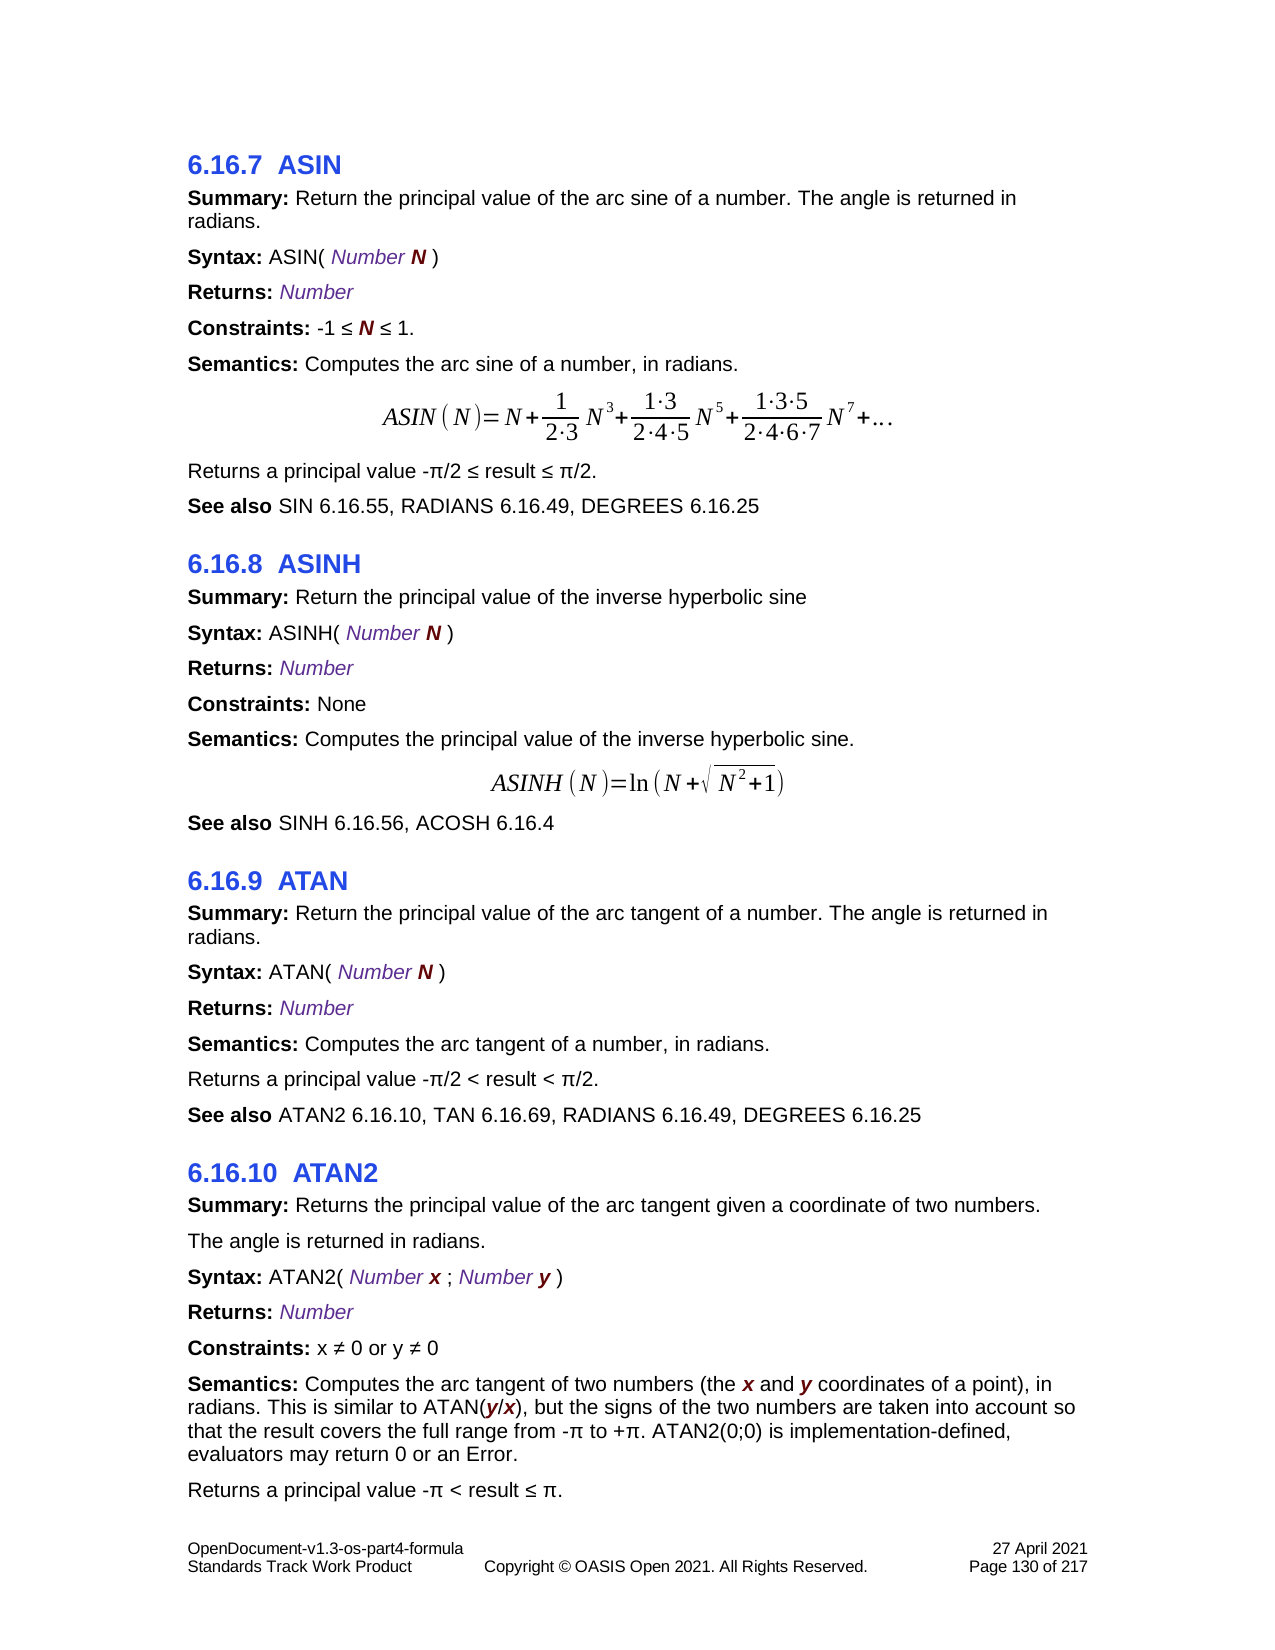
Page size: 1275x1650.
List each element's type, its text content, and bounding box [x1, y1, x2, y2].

text Semantics: Computes the arc tangent of a number, in radians. [187, 1032, 1088, 1056]
subtitle ATAN2 [187, 1158, 1088, 1188]
text Returns: Number [187, 996, 1088, 1020]
subtitle ATAN [187, 866, 1088, 896]
text Semantics: Computes the arc sine of a number, in radians. [187, 352, 1088, 376]
text The angle is returned in radians. [187, 1229, 1088, 1253]
text Constraints: -1 ≤ N ≤ 1. [187, 316, 1088, 340]
text Summary: Return the principal value of the arc sine of a number. The angle is returned in radians. [187, 186, 1088, 233]
text Returns a principal value -π/2 < result < π/2. [187, 1068, 1088, 1091]
text Returns: Number [187, 1301, 1088, 1324]
text Returns a principal value -π/2 ≤ result ≤ π/2. [187, 459, 1088, 483]
text See also SIN 6.16.55, RADIANS 6.16.49, DEGREES 6.16.25 [187, 495, 1088, 518]
text Summary: Return the principal value of the inverse hyperbolic sine [187, 585, 1088, 609]
text Semantics: Computes the principal value of the inverse hyperbolic sine. [187, 728, 1088, 751]
text Syntax: ATAN2( Number x ; Number y ) [187, 1265, 1088, 1289]
text Semantics: Computes the arc tangent of two numbers (the x and y coordinates of a point), in radians. This is similar to ATAN(y/x), but the signs of the two numbers are taken into account so that the result covers the full range from -π to +π. ATAN2(0;0) is implementation-defined, evaluators may return 0 or an Error. [187, 1372, 1088, 1466]
text Syntax: ASINH( Number N ) [187, 621, 1088, 644]
text Returns a principal value -π < result ≤ π. [187, 1478, 1088, 1502]
text See also ATAN2 6.16.10, TAN 6.16.69, RADIANS 6.16.49, DEGREES 6.16.25 [187, 1103, 1088, 1127]
text Constraints: None [187, 692, 1088, 716]
text Returns: Number [187, 281, 1088, 304]
text Returns: Number [187, 657, 1088, 680]
text Syntax: ATAN( Number N ) [187, 961, 1088, 984]
text Summary: Returns the principal value of the arc tangent given a coordinate of two numbers. [187, 1194, 1088, 1217]
text Constraints: x ≠ 0 or y ≠ 0 [187, 1336, 1088, 1360]
subtitle ASINH [187, 549, 1088, 579]
text Syntax: ASIN( Number N ) [187, 245, 1088, 269]
text See also SINH 6.16.56, ACOSH 6.16.4 [187, 811, 1088, 834]
subtitle ASIN [187, 150, 1088, 180]
text Summary: Return the principal value of the arc tangent of a number. The angle is returned in radians. [187, 902, 1088, 949]
